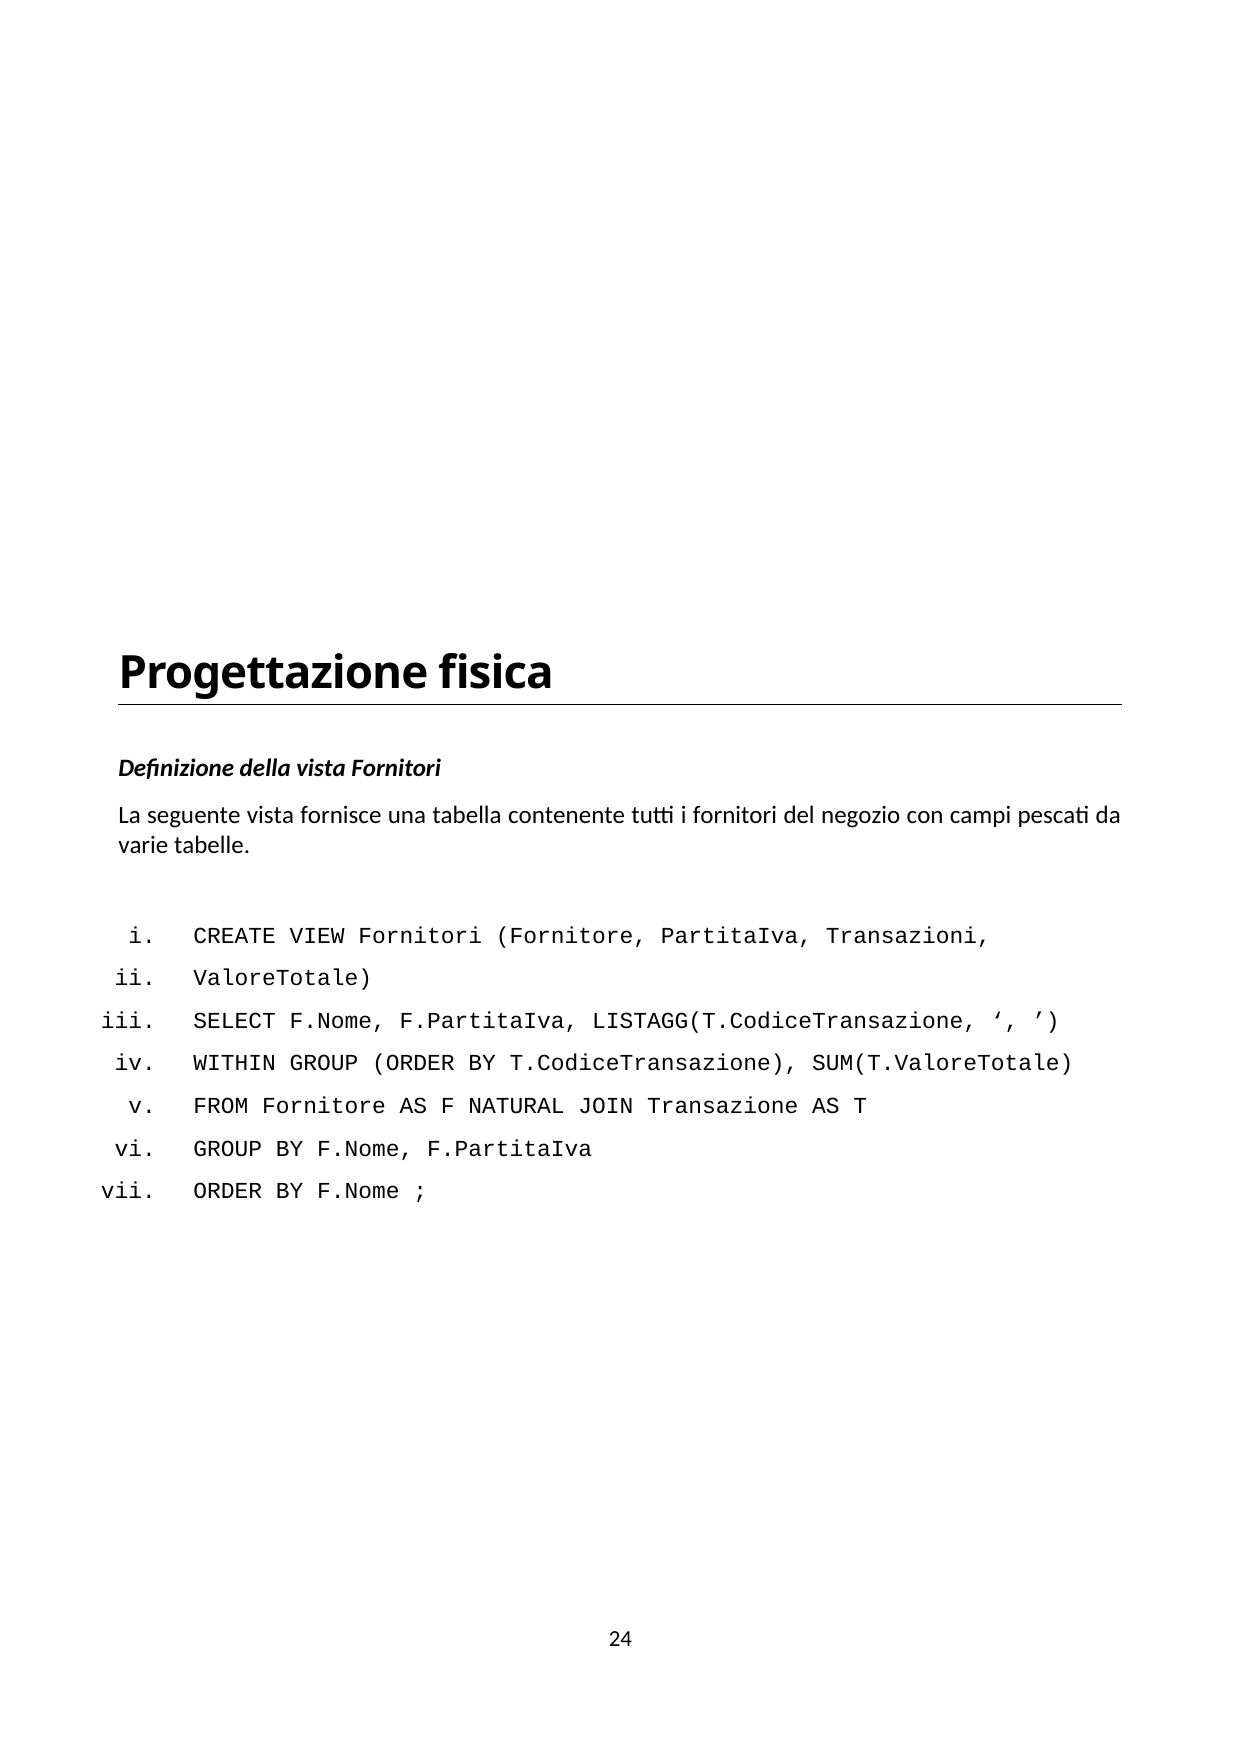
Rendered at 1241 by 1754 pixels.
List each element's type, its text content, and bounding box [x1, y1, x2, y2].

text La seguente vista fornisce una tabella contenente tutti i fornitori del negozio con campi pescati da varie tabelle. [118, 799, 1122, 860]
list CREATE VIEW Fornitori (Fornitore, PartitaIva, Transazioni, [156, 924, 1122, 950]
list ValoreTotale) [156, 967, 1122, 992]
title Progettazione fisica [118, 639, 1122, 704]
list ORDER BY F.Nome ; [156, 1179, 1122, 1206]
list FROM Fornitore AS F NATURAL JOIN Transazione AS T [156, 1094, 1122, 1120]
text Definizione della vista Fornitori [118, 752, 1122, 782]
list WITHIN GROUP (ORDER BY T.CodiceTransazione), SUM(T.ValoreTotale) [156, 1052, 1122, 1078]
list GROUP BY F.Nome, F.PartitaIva [156, 1137, 1122, 1163]
list SELECT F.Nome, F.PartitaIva, LISTAGG(T.CodiceTransazione, ‘, ’) [156, 1009, 1122, 1035]
